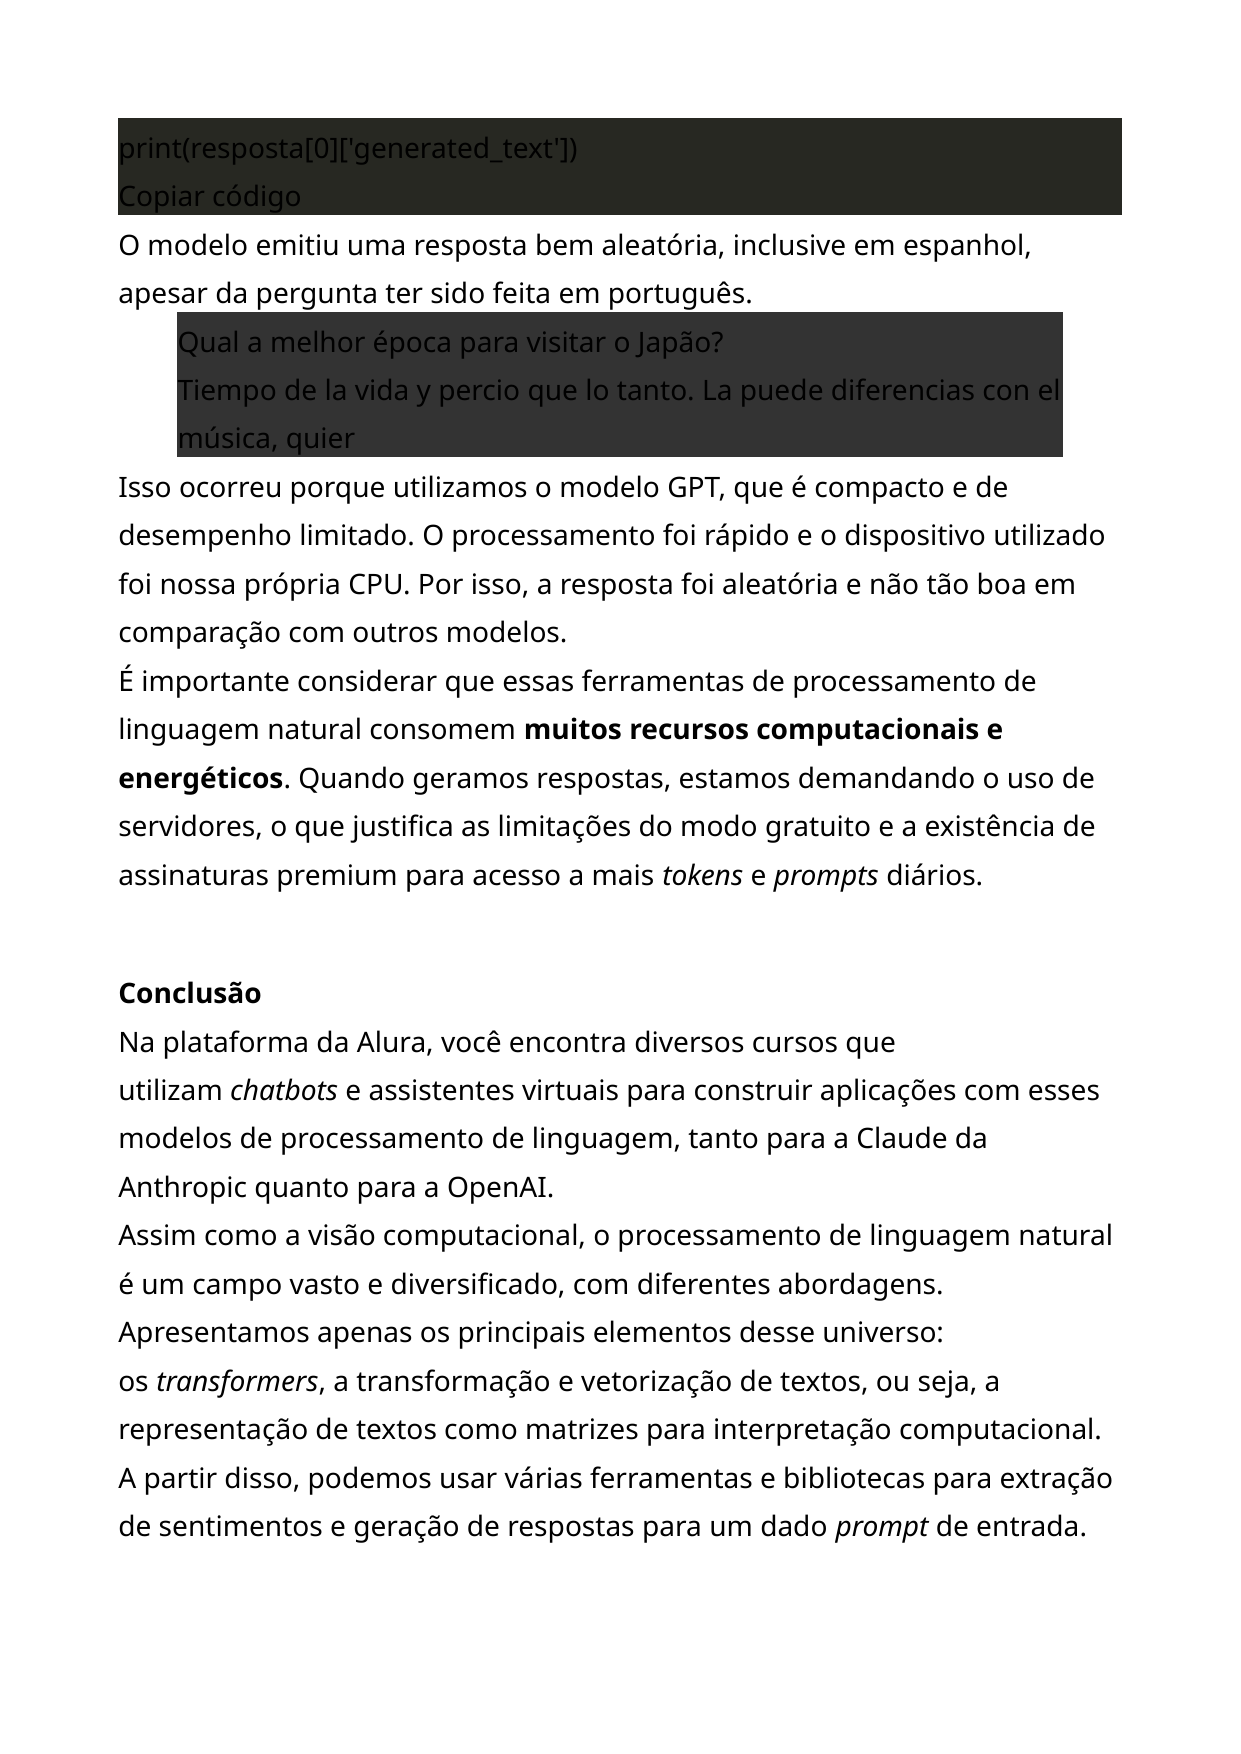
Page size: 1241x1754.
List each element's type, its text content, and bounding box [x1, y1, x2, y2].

text Tiempo de la vida y percio que lo tanto. La puede diferencias con el música, quier [177, 360, 1063, 457]
text Qual a melhor época para visitar o Japão? [177, 312, 1063, 360]
text Isso ocorreu porque utilizamos o modelo GPT, que é compacto e de desempenho limitado. O processamento foi rápido e o dispositivo utilizado foi nossa própria CPU. Por isso, a resposta foi aleatória e não tão boa em comparação com outros modelos. [118, 457, 1122, 651]
text Assim como a visão computacional, o processamento de linguagem natural é um campo vasto e diversificado, com diferentes abordagens. Apresentamos apenas os principais elementos desse universo: os transformers, a transformação e vetorização de textos, ou seja, a representação de textos como matrizes para interpretação computacional. A partir disso, podemos usar várias ferramentas e bibliotecas para extração de sentimentos e geração de respostas para um dado prompt de entrada. [118, 1206, 1122, 1545]
text É importante considerar que essas ferramentas de processamento de linguagem natural consomem muitos recursos computacionais e energéticos. Quando geramos respostas, estamos demandando o uso de servidores, o que justifica as limitações do modo gratuito e a existência de assinaturas premium para acesso a mais tokens e prompts diários. [118, 651, 1122, 893]
text print(resposta[0]['generated_text']) [118, 118, 1122, 167]
text Copiar código [118, 167, 1122, 215]
text Na plataforma da Alura, você encontra diversos cursos que utilizam chatbots e assistentes virtuais para construir aplicações com esses modelos de processamento de linguagem, tanto para a Claude da Anthropic quanto para a OpenAI. [118, 1012, 1122, 1206]
text O modelo emitiu uma resposta bem aleatória, inclusive em espanhol, apesar da pergunta ter sido feita em português. [118, 215, 1122, 312]
subtitle Conclusão [118, 963, 1122, 1012]
